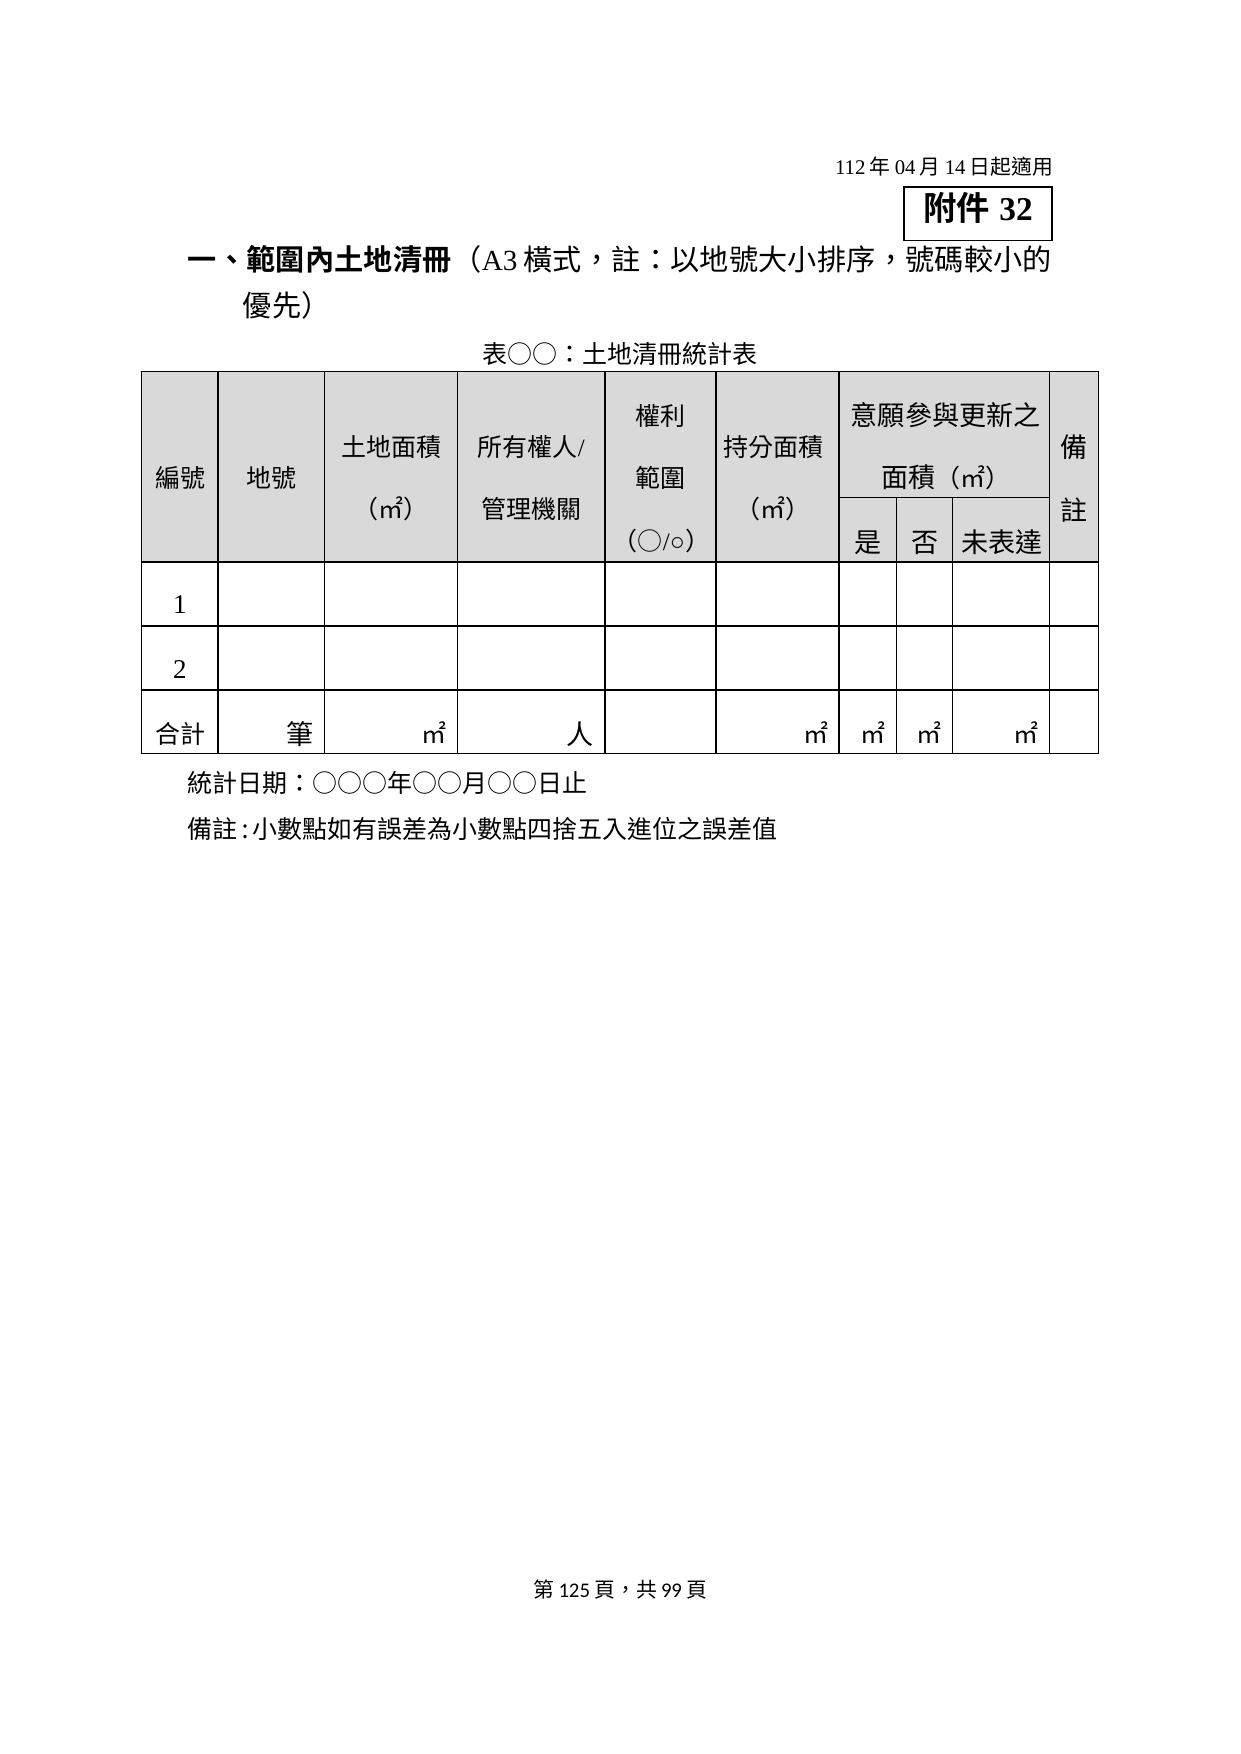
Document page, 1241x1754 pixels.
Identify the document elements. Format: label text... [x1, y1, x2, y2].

table_header 意願參與更新之 面積（㎡） [840, 372, 1049, 497]
table_cell [325, 627, 457, 689]
table_cell [840, 563, 896, 625]
text 表○○：土地清冊統計表 [187, 325, 1053, 371]
text 一、範圍內土地清冊（A3橫式，註：以地號大小排序，號碼較小的優先） [187, 233, 1053, 325]
table_cell ㎡ [840, 691, 896, 753]
table_cell 筆 [219, 691, 324, 753]
table_cell ㎡ [325, 691, 457, 753]
table_cell [325, 563, 457, 625]
table_cell 否 [897, 498, 952, 561]
table_cell 合計 [142, 691, 217, 753]
table_cell [1050, 563, 1098, 625]
table_cell 2 [142, 627, 217, 689]
table_cell 1 [142, 563, 217, 625]
table_header 持分面積（㎡） [717, 372, 838, 561]
table_header 地號 [219, 372, 324, 561]
table_cell 人 [458, 691, 604, 753]
table_cell [606, 691, 715, 753]
table_cell [606, 627, 715, 689]
table_cell [219, 627, 324, 689]
table_cell [897, 563, 952, 625]
text 統計日期：○○○年○○月○○日止 [187, 754, 1053, 800]
table_cell ㎡ [897, 691, 952, 753]
table_cell [717, 627, 838, 689]
table_cell ㎡ [953, 691, 1049, 753]
table_cell [458, 627, 604, 689]
table_cell [606, 563, 715, 625]
table_header 土地面積 （㎡） [325, 372, 457, 561]
table_cell [458, 563, 604, 625]
table_cell [717, 563, 838, 625]
table_cell 未表達 [953, 498, 1049, 561]
table_cell ㎡ [717, 691, 838, 753]
table_cell [840, 627, 896, 689]
table_header 備註 [1050, 372, 1098, 561]
text 備註:小數點如有誤差為小數點四捨五入進位之誤差值 [187, 800, 1053, 846]
table_cell [219, 563, 324, 625]
table_header 所有權人/ 管理機關 [458, 372, 604, 561]
table_cell [953, 563, 1049, 625]
table_cell [897, 627, 952, 689]
table_header 編號 [142, 372, 217, 561]
table_header 權利 範圍 （○/○） [606, 372, 715, 561]
table_cell [1050, 691, 1098, 753]
table_cell 是 [840, 498, 896, 561]
table_cell [1050, 627, 1098, 689]
table_cell [953, 627, 1049, 689]
